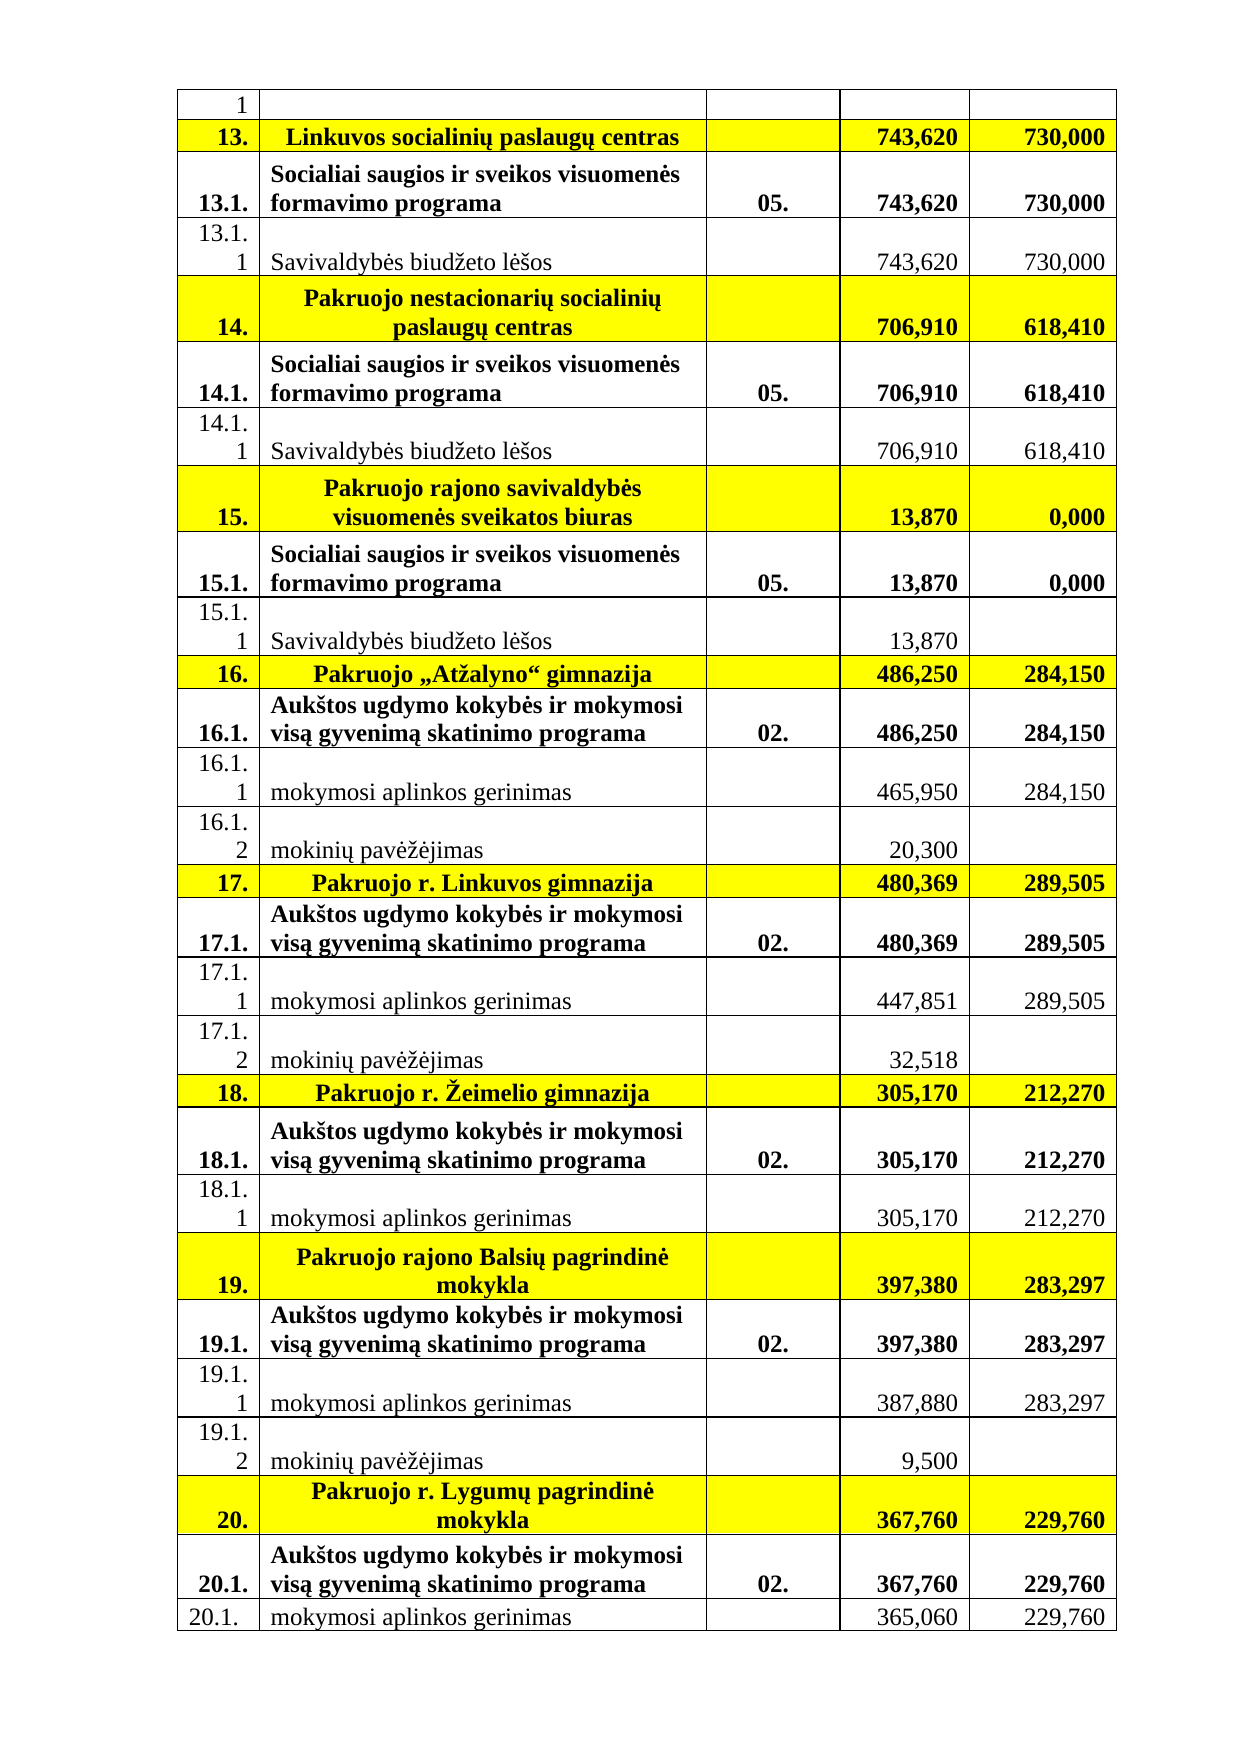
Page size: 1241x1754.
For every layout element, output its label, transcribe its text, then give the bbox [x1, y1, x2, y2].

table_cell 17.1.2 [178, 1016, 259, 1073]
table_cell Socialiai saugios ir sveikos visuomenės formavimo programa [260, 342, 706, 407]
table_cell 17.1.1 [178, 958, 259, 1015]
table_cell mokymosi aplinkos gerinimas [260, 958, 706, 1015]
table_cell Savivaldybės biudžeto lėšos [260, 218, 706, 275]
table_cell 14.1. [178, 342, 259, 407]
table_cell 212,270 [970, 1075, 1116, 1106]
table_cell 283,297 [970, 1233, 1116, 1299]
table_cell 02. [707, 1535, 839, 1597]
table_cell mokymosi aplinkos gerinimas [260, 1175, 706, 1232]
table_cell 16.1. [178, 689, 259, 747]
table_cell 305,170 [841, 1175, 969, 1232]
table_cell 706,910 [841, 342, 969, 407]
table_cell 05. [707, 532, 839, 596]
table_cell 283,297 [970, 1300, 1116, 1358]
table_cell 284,150 [970, 748, 1116, 806]
table_cell 20.1. [178, 1599, 259, 1630]
table_cell [707, 656, 839, 688]
table_cell 365,060 [841, 1599, 969, 1630]
table_cell 289,505 [970, 958, 1116, 1015]
table_cell 289,505 [970, 898, 1116, 956]
table_cell Pakruojo r. Linkuvos gimnazija [260, 865, 706, 897]
table_cell [707, 276, 839, 341]
table_cell 13,870 [841, 598, 969, 655]
table_cell 730,000 [970, 218, 1116, 275]
table_cell 9,500 [841, 1418, 969, 1475]
table_cell 13,870 [841, 532, 969, 596]
table_cell 15.1. [178, 532, 259, 596]
table_cell 13,870 [841, 466, 969, 531]
table_cell 465,950 [841, 748, 969, 806]
table_cell Aukštos ugdymo kokybės ir mokymosi visą gyvenimą skatinimo programa [260, 689, 706, 747]
table_cell [707, 1075, 839, 1106]
table_cell [841, 90, 969, 118]
table_cell mokymosi aplinkos gerinimas [260, 1359, 706, 1416]
table_cell Socialiai saugios ir sveikos visuomenės formavimo programa [260, 152, 706, 217]
table_cell [707, 1175, 839, 1232]
table_cell 387,880 [841, 1359, 969, 1416]
table_cell 284,150 [970, 656, 1116, 688]
table_cell 397,380 [841, 1233, 969, 1299]
table_cell 18.1.1 [178, 1175, 259, 1232]
table_cell 730,000 [970, 120, 1116, 151]
table_cell 20. [178, 1476, 259, 1533]
table_cell mokinių pavėžėjimas [260, 807, 706, 864]
table_cell 305,170 [841, 1108, 969, 1173]
table_cell 0,000 [970, 532, 1116, 596]
table_cell 212,270 [970, 1175, 1116, 1232]
table_cell Pakruojo rajono Balsių pagrindinė mokykla [260, 1233, 706, 1299]
table_cell [707, 218, 839, 275]
table_cell [970, 807, 1116, 864]
table_cell 305,170 [841, 1075, 969, 1106]
table_cell 618,410 [970, 408, 1116, 465]
table_cell 743,620 [841, 218, 969, 275]
table_cell 284,150 [970, 689, 1116, 747]
table_cell 16.1.2 [178, 807, 259, 864]
table_cell 17. [178, 865, 259, 897]
table_cell 229,760 [970, 1599, 1116, 1630]
table_cell 229,760 [970, 1476, 1116, 1533]
table_cell 19.1.2 [178, 1418, 259, 1475]
table_cell Pakruojo „Atžalyno“ gimnazija [260, 656, 706, 688]
table_cell 13. [178, 120, 259, 151]
table_cell 18.1. [178, 1108, 259, 1173]
table_cell 14.1.1 [178, 408, 259, 465]
table_cell mokinių pavėžėjimas [260, 1418, 706, 1475]
table_cell 289,505 [970, 865, 1116, 897]
table_cell 13.1. [178, 152, 259, 217]
table_cell [707, 90, 839, 118]
table_cell Aukštos ugdymo kokybės ir mokymosi visą gyvenimą skatinimo programa [260, 1535, 706, 1597]
table_cell 19.1. [178, 1300, 259, 1358]
table_cell 480,369 [841, 865, 969, 897]
table_cell [707, 1359, 839, 1416]
table_cell 618,410 [970, 342, 1116, 407]
table_cell Pakruojo r. Žeimelio gimnazija [260, 1075, 706, 1106]
table_cell Pakruojo r. Lygumų pagrindinė mokykla [260, 1476, 706, 1533]
table_cell 618,410 [970, 276, 1116, 341]
table_cell 15.1.1 [178, 598, 259, 655]
table_cell mokymosi aplinkos gerinimas [260, 1599, 706, 1630]
table_cell 486,250 [841, 689, 969, 747]
table_cell 20.1. [178, 1535, 259, 1597]
table_cell 367,760 [841, 1535, 969, 1597]
table_cell 212,270 [970, 1108, 1116, 1173]
table_cell 283,297 [970, 1359, 1116, 1416]
table_cell [707, 958, 839, 1015]
table_cell [970, 598, 1116, 655]
table_cell 367,760 [841, 1476, 969, 1533]
table_cell 486,250 [841, 656, 969, 688]
table_cell 05. [707, 342, 839, 407]
table_cell 02. [707, 1300, 839, 1358]
table_cell Pakruojo rajono savivaldybės visuomenės sveikatos biuras [260, 466, 706, 531]
table_cell 14. [178, 276, 259, 341]
table_cell [707, 120, 839, 151]
table_cell 15. [178, 466, 259, 531]
table_cell [970, 1418, 1116, 1475]
table_cell [707, 807, 839, 864]
table_cell 18. [178, 1075, 259, 1106]
table_cell [707, 1476, 839, 1533]
table_cell 05. [707, 152, 839, 217]
table_cell 02. [707, 689, 839, 747]
table_cell 17.1. [178, 898, 259, 956]
table_cell 19.1.1 [178, 1359, 259, 1416]
table_cell [707, 466, 839, 531]
table_cell [707, 865, 839, 897]
table_cell 02. [707, 1108, 839, 1173]
table_cell Savivaldybės biudžeto lėšos [260, 598, 706, 655]
table_cell Aukštos ugdymo kokybės ir mokymosi visą gyvenimą skatinimo programa [260, 898, 706, 956]
table_cell [707, 408, 839, 465]
table_cell Pakruojo nestacionarių socialinių paslaugų centras [260, 276, 706, 341]
table_cell [707, 598, 839, 655]
table_cell 480,369 [841, 898, 969, 956]
table_cell Aukštos ugdymo kokybės ir mokymosi visą gyvenimą skatinimo programa [260, 1300, 706, 1358]
table_cell mokinių pavėžėjimas [260, 1016, 706, 1073]
table_cell 16. [178, 656, 259, 688]
table_cell 743,620 [841, 120, 969, 151]
table_cell Aukštos ugdymo kokybės ir mokymosi visą gyvenimą skatinimo programa [260, 1108, 706, 1173]
table_cell 13.1.1 [178, 218, 259, 275]
table_cell 229,760 [970, 1535, 1116, 1597]
table_cell [707, 1418, 839, 1475]
table_cell [707, 748, 839, 806]
table_cell 19. [178, 1233, 259, 1299]
table_cell 706,910 [841, 408, 969, 465]
table_cell 730,000 [970, 152, 1116, 217]
table_cell 0,000 [970, 466, 1116, 531]
table_cell [970, 1016, 1116, 1073]
table_cell 02. [707, 898, 839, 956]
table_cell 20,300 [841, 807, 969, 864]
table_cell 447,851 [841, 958, 969, 1015]
table_cell Savivaldybės biudžeto lėšos [260, 408, 706, 465]
table_cell [707, 1599, 839, 1630]
table_cell [260, 90, 706, 118]
table_cell 16.1.1 [178, 748, 259, 806]
table_cell 1 [178, 90, 259, 118]
table_cell [707, 1233, 839, 1299]
table_cell 397,380 [841, 1300, 969, 1358]
table_cell Socialiai saugios ir sveikos visuomenės formavimo programa [260, 532, 706, 596]
table_cell mokymosi aplinkos gerinimas [260, 748, 706, 806]
table_cell Linkuvos socialinių paslaugų centras [260, 120, 706, 151]
table_cell 706,910 [841, 276, 969, 341]
table_cell 32,518 [841, 1016, 969, 1073]
table_cell 743,620 [841, 152, 969, 217]
table_cell [707, 1016, 839, 1073]
table_cell [970, 90, 1116, 118]
